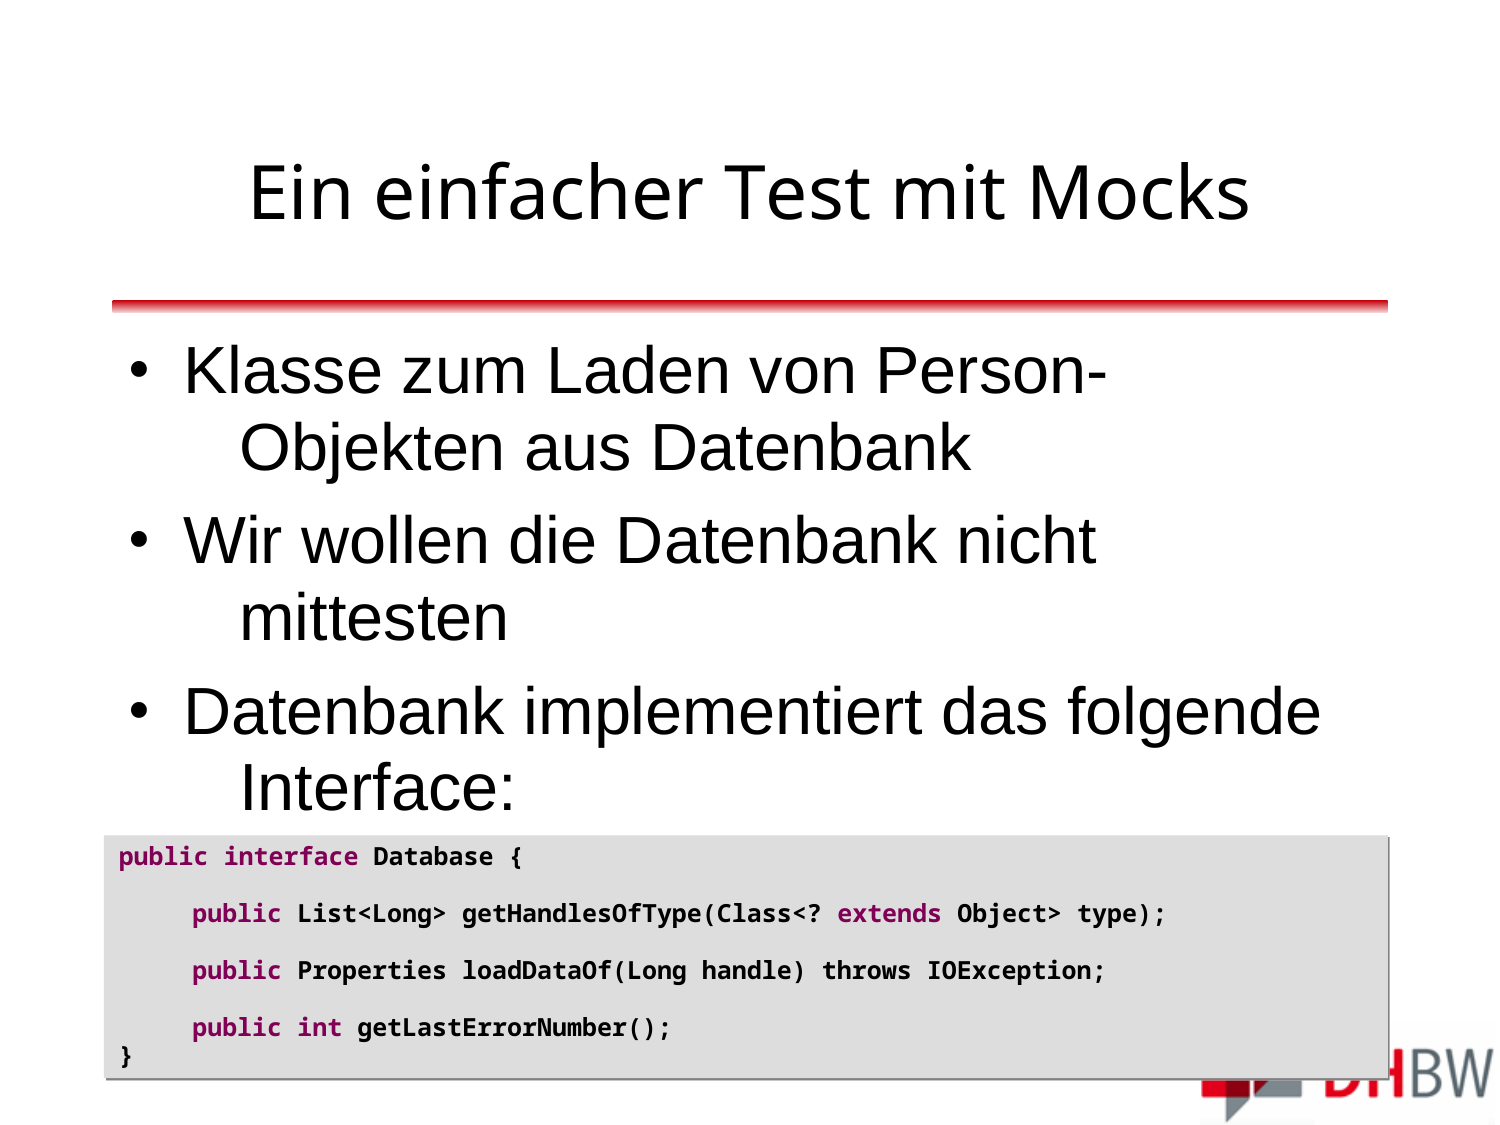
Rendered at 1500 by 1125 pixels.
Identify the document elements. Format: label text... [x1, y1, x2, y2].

title Ein einfacher Test mit Mocks [112, 27, 1387, 324]
picture [1200, 1021, 1495, 1125]
text_box public interface Database { public List<Long> getHandlesOfType(Class<? extends Object> type); public Properties loadDataOf(Long handle) throws IOException; public int getLastErrorNumber(); } [103, 835, 1388, 1079]
list Klasse zum Laden von Person-Objekten aus Datenbank Wir wollen die Datenbank nicht mittesten Datenbank implementiert das folgende Interface: [112, 324, 1387, 835]
